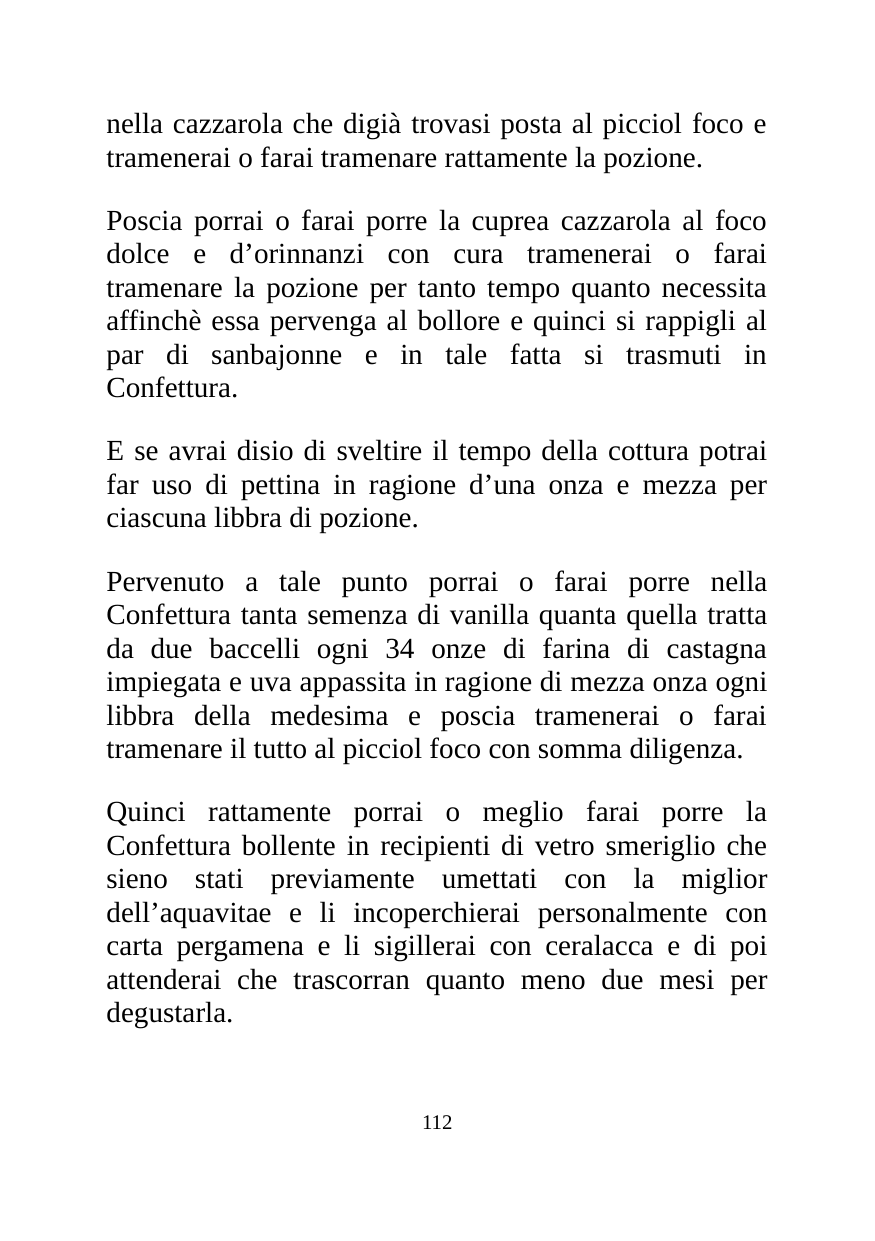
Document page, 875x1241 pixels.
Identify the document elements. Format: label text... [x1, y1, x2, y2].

text Pervenuto a tale punto porrai o farai porre nella Confettura tanta semenza di vanilla quanta quella tratta da due baccelli ogni 34 onze di farina di castagna impiegata e uva appassita in ragione di mezza onza ogni libbra della medesima e poscia tramenerai o farai tramenare il tutto al picciol foco con somma diligenza. [106, 564, 768, 765]
text nella cazzarola che digià trovasi posta al picciol foco e tramenerai o farai tramenare rattamente la pozione. [106, 106, 768, 173]
text E se avrai disio di sveltire il tempo della cottura potrai far uso di pettina in ragione d’una onza e mezza per ciascuna libbra di pozione. [106, 433, 768, 534]
text Quinci rattamente porrai o meglio farai porre la Confettura bollente in recipienti di vetro smeriglio che sieno stati previamente umettati con la miglior dell’aquavitae e li incoperchierai personalmente con carta pergamena e li sigillerai con ceralacca e di poi attenderai che trascorran quanto meno due mesi per degustarla. [106, 794, 768, 1029]
text Poscia porrai o farai porre la cuprea cazzarola al foco dolce e d’orinnanzi con cura tramenerai o farai tramenare la pozione per tanto tempo quanto necessita affinchè essa pervenga al bollore e quinci si rappigli al par di sanbajonne e in tale fatta si trasmuti in Confettura. [106, 203, 768, 404]
